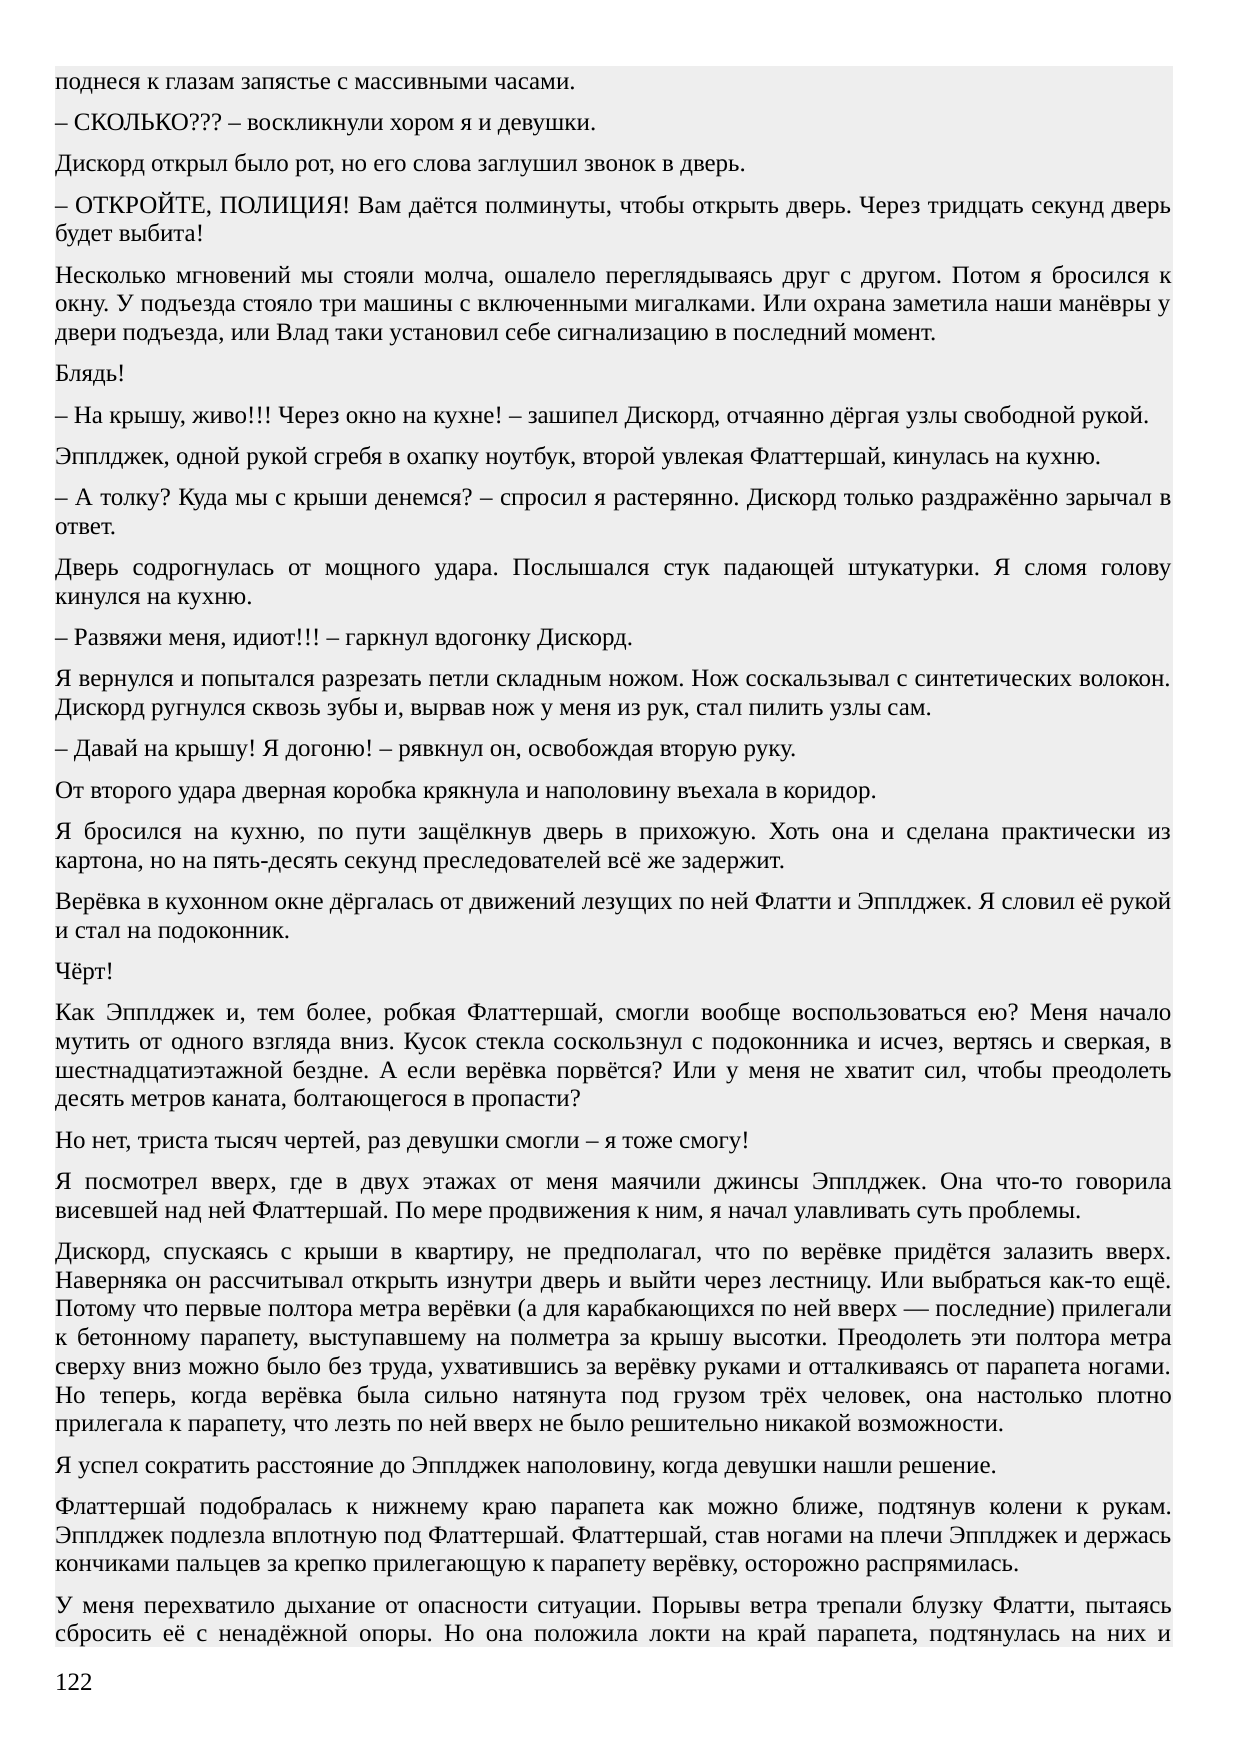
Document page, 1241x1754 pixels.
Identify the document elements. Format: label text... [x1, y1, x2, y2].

text Флаттершай подобралась к нижнему краю парапета как можно ближе, подтянув колени к рукам. Эпплджек подлезла вплотную под Флаттершай. Флаттершай, став ногами на плечи Эпплджек и держась кончиками пальцев за крепко прилегающую к парапету верёвку, осторожно распрямилась. [55, 1491, 1173, 1577]
text Как Эпплджек и, тем более, робкая Флаттершай, смогли вообще воспользоваться ею? Меня начало мутить от одного взгляда вниз. Кусок стекла соскользнул с подоконника и исчез, вертясь и сверкая, в шестнадцатиэтажной бездне. А если верёвка порвётся? Или у меня не хватит сил, чтобы преодолеть десять метров каната, болтающегося в пропасти? [55, 997, 1173, 1112]
text Чёрт! [55, 956, 1173, 985]
text поднеся к глазам запястье с массивными часами. [55, 66, 1173, 95]
text Эпплджек, одной рукой сгребя в охапку ноутбук, второй увлекая Флаттершай, кинулась на кухню. [55, 441, 1173, 470]
text Несколько мгновений мы стояли молча, ошалело переглядываясь друг с другом. Потом я бросился к окну. У подъезда стояло три машины с включенными мигалками. Или охрана заметила наши манёвры у двери подъезда, или Влад таки установил себе сигнализацию в последний момент. [55, 260, 1173, 346]
text Дискорд открыл было рот, но его слова заглушил звонок в дверь. [55, 148, 1173, 177]
text Дискорд, спускаясь с крыши в квартиру, не предполагал, что по верёвке придётся залазить вверх. Наверняка он рассчитывал открыть изнутри дверь и выйти через лестницу. Или выбраться как-то ещё. Потому что первые полтора метра верёвки (а для карабкающихся по ней вверх — последние) прилегали к бетонному парапету, выступавшему на полметра за крышу высотки. Преодолеть эти полтора метра сверху вниз можно было без труда, ухватившись за верёвку руками и отталкиваясь от парапета ногами. Но теперь, когда верёвка была сильно натянута под грузом трёх человек, она настолько плотно прилегала к парапету, что лезть по ней вверх не было решительно никакой возможности. [55, 1236, 1173, 1437]
text – Развяжи меня, идиот!!! – гаркнул вдогонку Дискорд. [55, 622, 1173, 651]
text Верёвка в кухонном окне дёргалась от движений лезущих по ней Флатти и Эпплджек. Я словил её рукой и стал на подоконник. [55, 886, 1173, 943]
text Я бросился на кухню, по пути защёлкнув дверь в прихожую. Хоть она и сделана практически из картона, но на пять-десять секунд преследователей всё же задержит. [55, 816, 1173, 873]
text – СКОЛЬКО??? – воскликнули хором я и девушки. [55, 107, 1173, 136]
text Я вернулся и попытался разрезать петли складным ножом. Нож соскальзывал с синтетических волокон. Дискорд ругнулся сквозь зубы и, вырвав нож у меня из рук, стал пилить узлы сам. [55, 663, 1173, 721]
text – А толку? Куда мы с крыши денемся? – спросил я растерянно. Дискорд только раздражённо зарычал в ответ. [55, 482, 1173, 540]
text У меня перехватило дыхание от опасности ситуации. Порывы ветра трепали блузку Флатти, пытаясь сбросить её с ненадёжной опоры. Но она положила локти на край парапета, подтянулась на них и [55, 1590, 1173, 1647]
text Дверь содрогнулась от мощного удара. Послышался стук падающей штукатурки. Я сломя голову кинулся на кухню. [55, 552, 1173, 610]
text – ОТКРОЙТЕ, ПОЛИЦИЯ! Вам даётся полминуты, чтобы открыть дверь. Через тридцать секунд дверь будет выбита! [55, 190, 1173, 247]
text Но нет, триста тысяч чертей, раз девушки смогли – я тоже смогу! [55, 1125, 1173, 1153]
text Я успел сократить расстояние до Эпплджек наполовину, когда девушки нашли решение. [55, 1450, 1173, 1478]
text – Давай на крышу! Я догоню! – рявкнул он, освобождая вторую руку. [55, 733, 1173, 762]
text – На крышу, живо!!! Через окно на кухне! – зашипел Дискорд, отчаянно дёргая узлы свободной рукой. [55, 400, 1173, 428]
text Блядь! [55, 358, 1173, 387]
text От второго удара дверная коробка крякнула и наполовину въехала в коридор. [55, 775, 1173, 803]
text Я посмотрел вверх, где в двух этажах от меня маячили джинсы Эпплджек. Она что-то говорила висевшей над ней Флаттершай. По мере продвижения к ним, я начал улавливать суть проблемы. [55, 1166, 1173, 1223]
